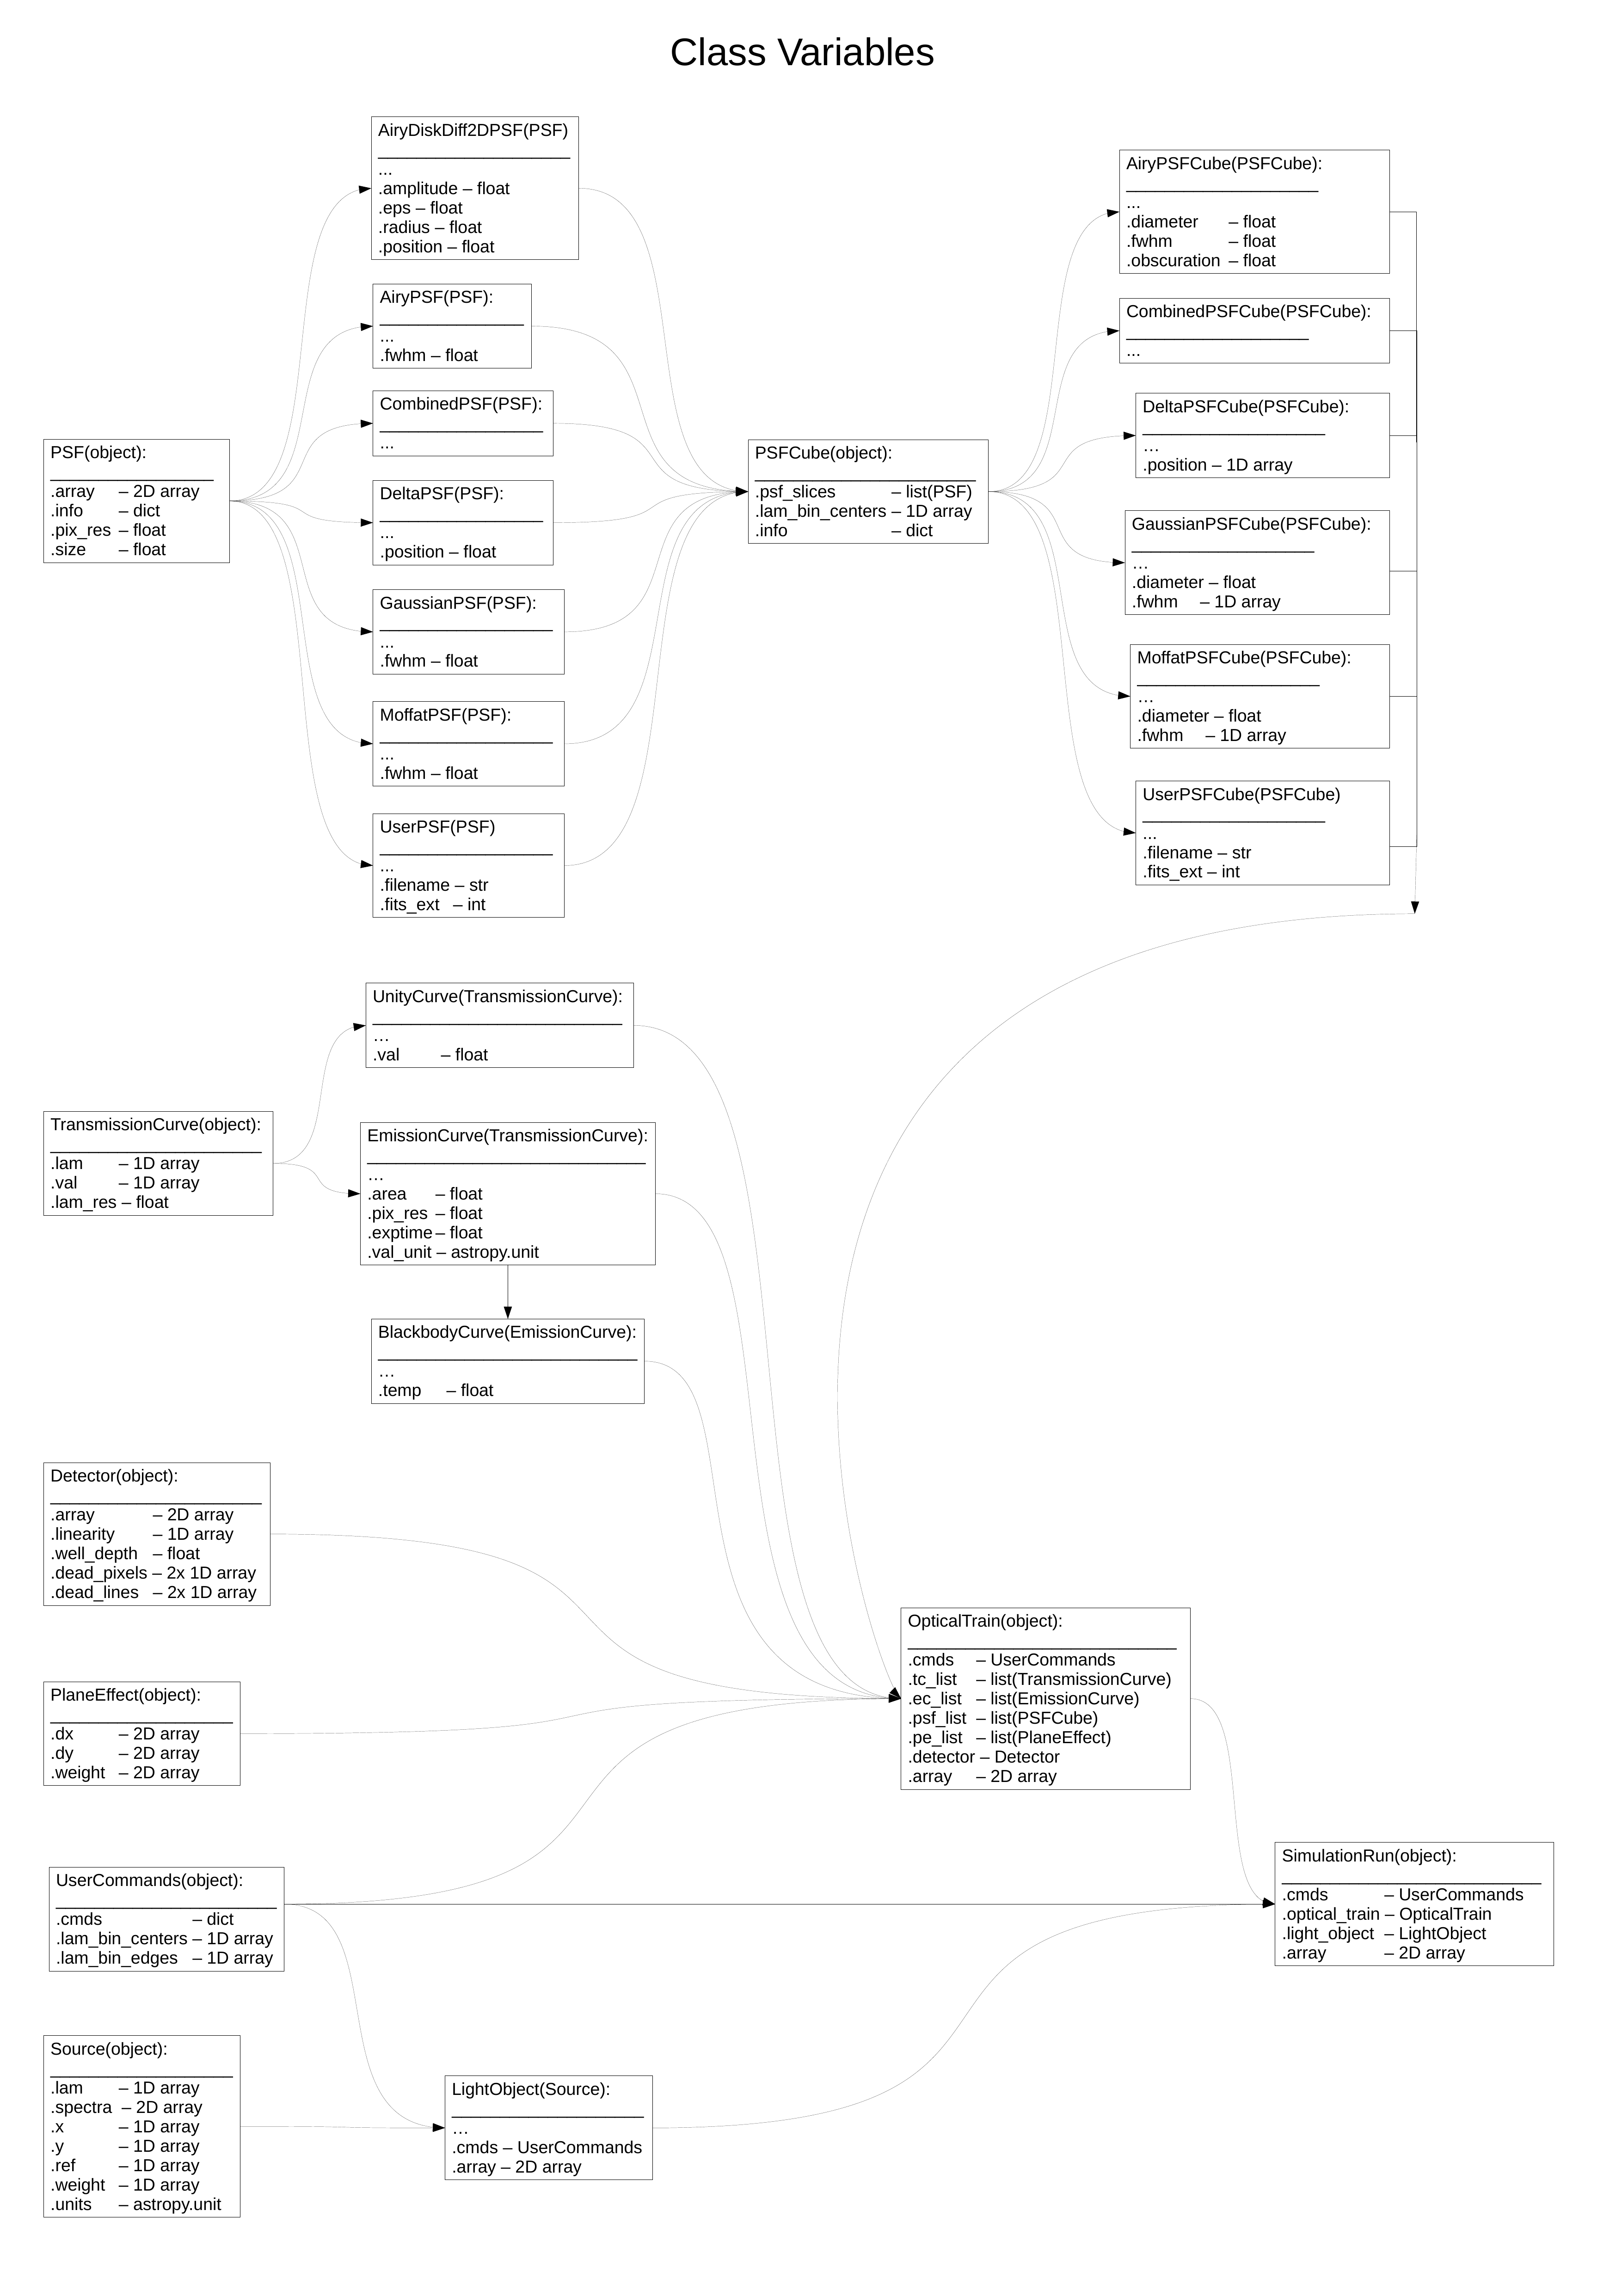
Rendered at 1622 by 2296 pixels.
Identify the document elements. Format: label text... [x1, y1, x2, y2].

text_box MoffatPSF(PSF): __________________ ... .fwhm – float [373, 701, 565, 786]
text_box UserCommands(object): _______________________ .cmds – dict .lam_bin_centers – 1D array .lam_bin_edges – 1D array [49, 1867, 284, 1971]
text_box DeltaPSF(PSF): _________________ ... .position – float [373, 480, 553, 565]
text_box CombinedPSFCube(PSFCube): ___________________ ... [1119, 298, 1390, 363]
text_box GaussianPSFCube(PSFCube): ___________________ … .diameter – float .fwhm – 1D array [1125, 510, 1390, 615]
text_box SimulationRun(object): ___________________________ .cmds – UserCommands .optical_train – OpticalTrain .light_object – LightObject .array – 2D array [1275, 1842, 1554, 1966]
text_box Detector(object): ______________________ .array – 2D array .linearity – 1D array .well_depth – float .dead_pixels – 2x 1D array .dead_lines – 2x 1D array [43, 1463, 270, 1606]
text_box TransmissionCurve(object): ______________________ .lam – 1D array .val – 1D array .lam_res – float [43, 1111, 273, 1216]
text_box CombinedPSF(PSF): _________________ ... [373, 391, 553, 456]
text_box PSFCube(object): _______________________ .psf_slices – list(PSF) .lam_bin_centers – 1D array .info – dict [748, 440, 989, 544]
text_box BlackbodyCurve(EmissionCurve): ___________________________ … .temp – float [371, 1319, 645, 1404]
text_box DeltaPSFCube(PSFCube): ___________________ … .position – 1D array [1136, 393, 1390, 478]
text_box UnityCurve(TransmissionCurve): __________________________ … .val – float [366, 983, 634, 1068]
text_box PlaneEffect(object): ___________________ .dx – 2D array .dy – 2D array .weight – 2D array [43, 1682, 240, 1786]
text_box OpticalTrain(object): ____________________________ .cmds – UserCommands .tc_list – list(TransmissionCurve) .ec_list – list(EmissionCurve) .psf_list – list(PSFCube) .pe_list – list(PlaneEffect) .detector – Detector .array – 2D array [901, 1608, 1191, 1790]
text_box AiryPSF(PSF): _______________ ... .fwhm – float [373, 284, 532, 368]
text_box AiryDiskDiff2DPSF(PSF) ____________________ ... .amplitude – float .eps – float .radius – float .position – float [371, 116, 579, 260]
text_box Source(object): ___________________ .lam – 1D array .spectra – 2D array .x – 1D array .y – 1D array .ref – 1D array .weight – 1D array .units – astropy.unit [43, 2035, 240, 2217]
text_box MoffatPSFCube(PSFCube): ___________________ … .diameter – float .fwhm – 1D array [1130, 644, 1390, 748]
text_box LightObject(Source): ____________________ … .cmds – UserCommands .array – 2D array [445, 2076, 653, 2180]
text_box UserPSF(PSF) __________________ ... .filename – str .fits_ext – int [373, 814, 565, 918]
text_box PSF(object): _________________ .array – 2D array .info – dict .pix_res – float .size – float [43, 439, 230, 563]
text_box AiryPSFCube(PSFCube): ____________________ ... .diameter – float .fwhm – float .obscuration – float [1119, 150, 1390, 274]
text_box Class Variables [497, 27, 1109, 77]
text_box EmissionCurve(TransmissionCurve): _____________________________ … .area – float .pix_res – float .exptime – float .val_unit – astropy.unit [360, 1122, 656, 1265]
text_box GaussianPSF(PSF): __________________ ... .fwhm – float [373, 589, 565, 674]
text_box UserPSFCube(PSFCube) ___________________ ... .filename – str .fits_ext – int [1136, 781, 1390, 885]
